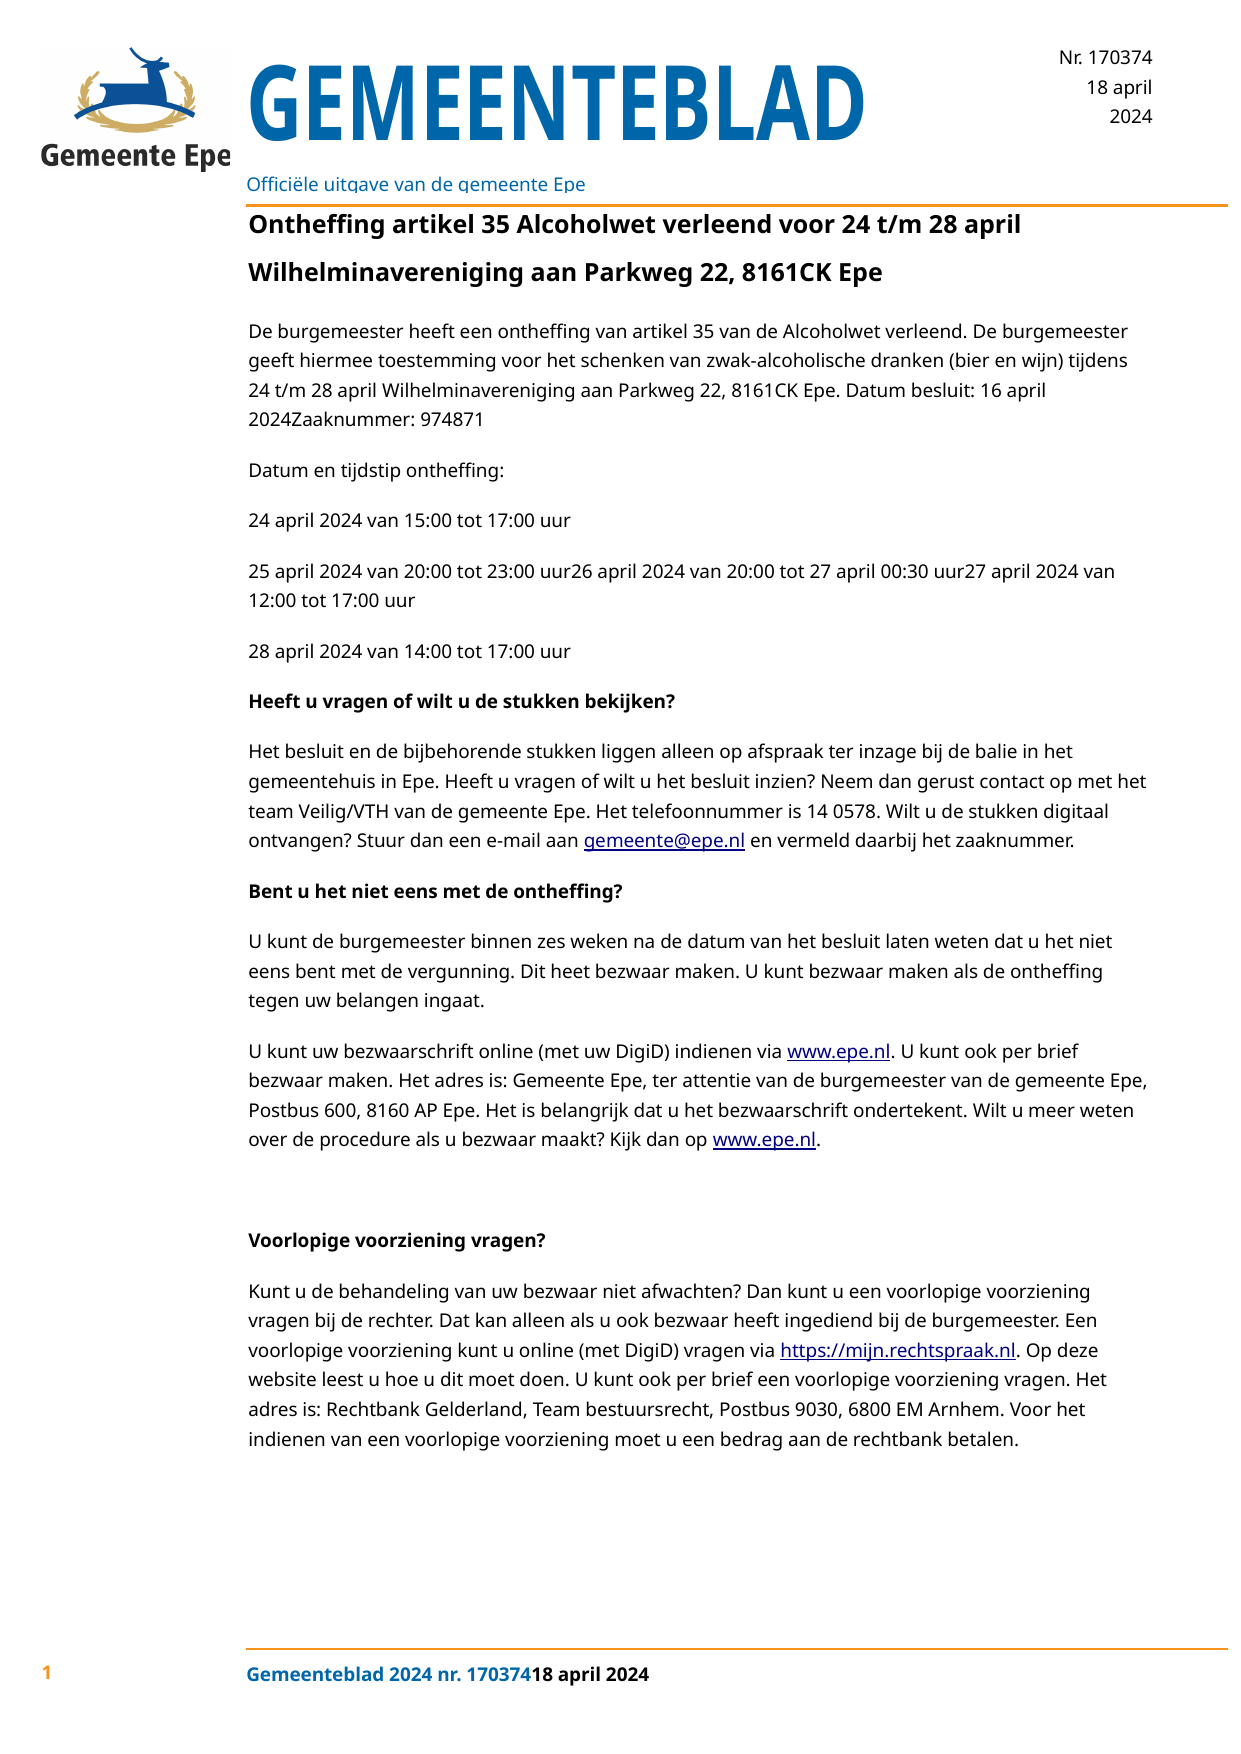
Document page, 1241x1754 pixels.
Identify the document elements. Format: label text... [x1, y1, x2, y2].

text Het besluit en de bijbehorende stukken liggen alleen op afspraak ter inzage bij de balie in het gemeentehuis in Epe. Heeft u vragen of wilt u het besluit inzien? Neem dan gerust contact op met het team Veilig/VTH van de gemeente Epe. Het telefoonnummer is 14 0578. Wilt u de stukken digitaal ontvangen? Stuur dan een e-mail aan gemeente@epe.nl en vermeld daarbij het zaaknummer. [248, 739, 1152, 853]
text U kunt de burgemeester binnen zes weken na de datum van het besluit laten weten dat u het niet eens bent met de vergunning. Dit heet bezwaar maken. U kunt bezwaar maken als de ontheffing tegen uw belangen ingaat. [248, 928, 1152, 1013]
text U kunt uw bezwaarschrift online (met uw DigiD) indienen via www.epe.nl. U kunt ook per brief bezwaar maken. Het adres is: Gemeente Epe, ter attentie van de burgemeester van de gemeente Epe, Postbus 600, 8160 AP Epe. Het is belangrijk dat u het bezwaarschrift ondertekent. Wilt u meer weten over de procedure als u bezwaar maakt? Kijk dan op www.epe.nl. [248, 1038, 1152, 1152]
text Heeft u vragen of wilt u de stukken bekijken? [248, 688, 1152, 714]
text Ontheffing artikel 35 Alcoholwet verleend voor 24 t/m 28 april Wilhelminavereniging aan Parkweg 22, 8161CK Epe [248, 207, 1152, 288]
text 28 april 2024 van 14:00 tot 17:00 uur [248, 638, 1152, 664]
text 24 april 2024 van 15:00 tot 17:00 uur [248, 507, 1152, 533]
text Bent u het niet eens met de ontheffing? [248, 878, 1152, 904]
text Datum en tijdstip ontheffing: [248, 457, 1152, 483]
text 25 april 2024 van 20:00 tot 23:00 uur26 april 2024 van 20:00 tot 27 april 00:30 uur27 april 2024 van 12:00 tot 17:00 uur [248, 558, 1152, 613]
text Voorlopige voorziening vragen? [248, 1227, 1152, 1253]
text De burgemeester heeft een ontheffing van artikel 35 van de Alcoholwet verleend. De burgemeester geeft hiermee toestemming voor het schenken van zwak-alcoholische dranken (bier en wijn) tijdens 24 t/m 28 april Wilhelminavereniging aan Parkweg 22, 8161CK Epe. Datum besluit: 16 april 2024Zaaknummer: 974871 [248, 318, 1152, 432]
picture [41, 47, 231, 172]
text Kunt u de behandeling van uw bezwaar niet afwachten? Dan kunt u een voorlopige voorziening vragen bij de rechter. Dat kan alleen als u ook bezwaar heeft ingediend bij de burgemeester. Een voorlopige voorziening kunt u online (met DigiD) vragen via https://mijn.rechtspraak.nl. Op deze website leest u hoe u dit moet doen. U kunt ook per brief een voorlopige voorziening vragen. Het adres is: Rechtbank Gelderland, Team bestuursrecht, Postbus 9030, 6800 EM Arnhem. Voor het indienen van een voorlopige voorziening moet u een bedrag aan de rechtbank betalen. [248, 1278, 1152, 1452]
